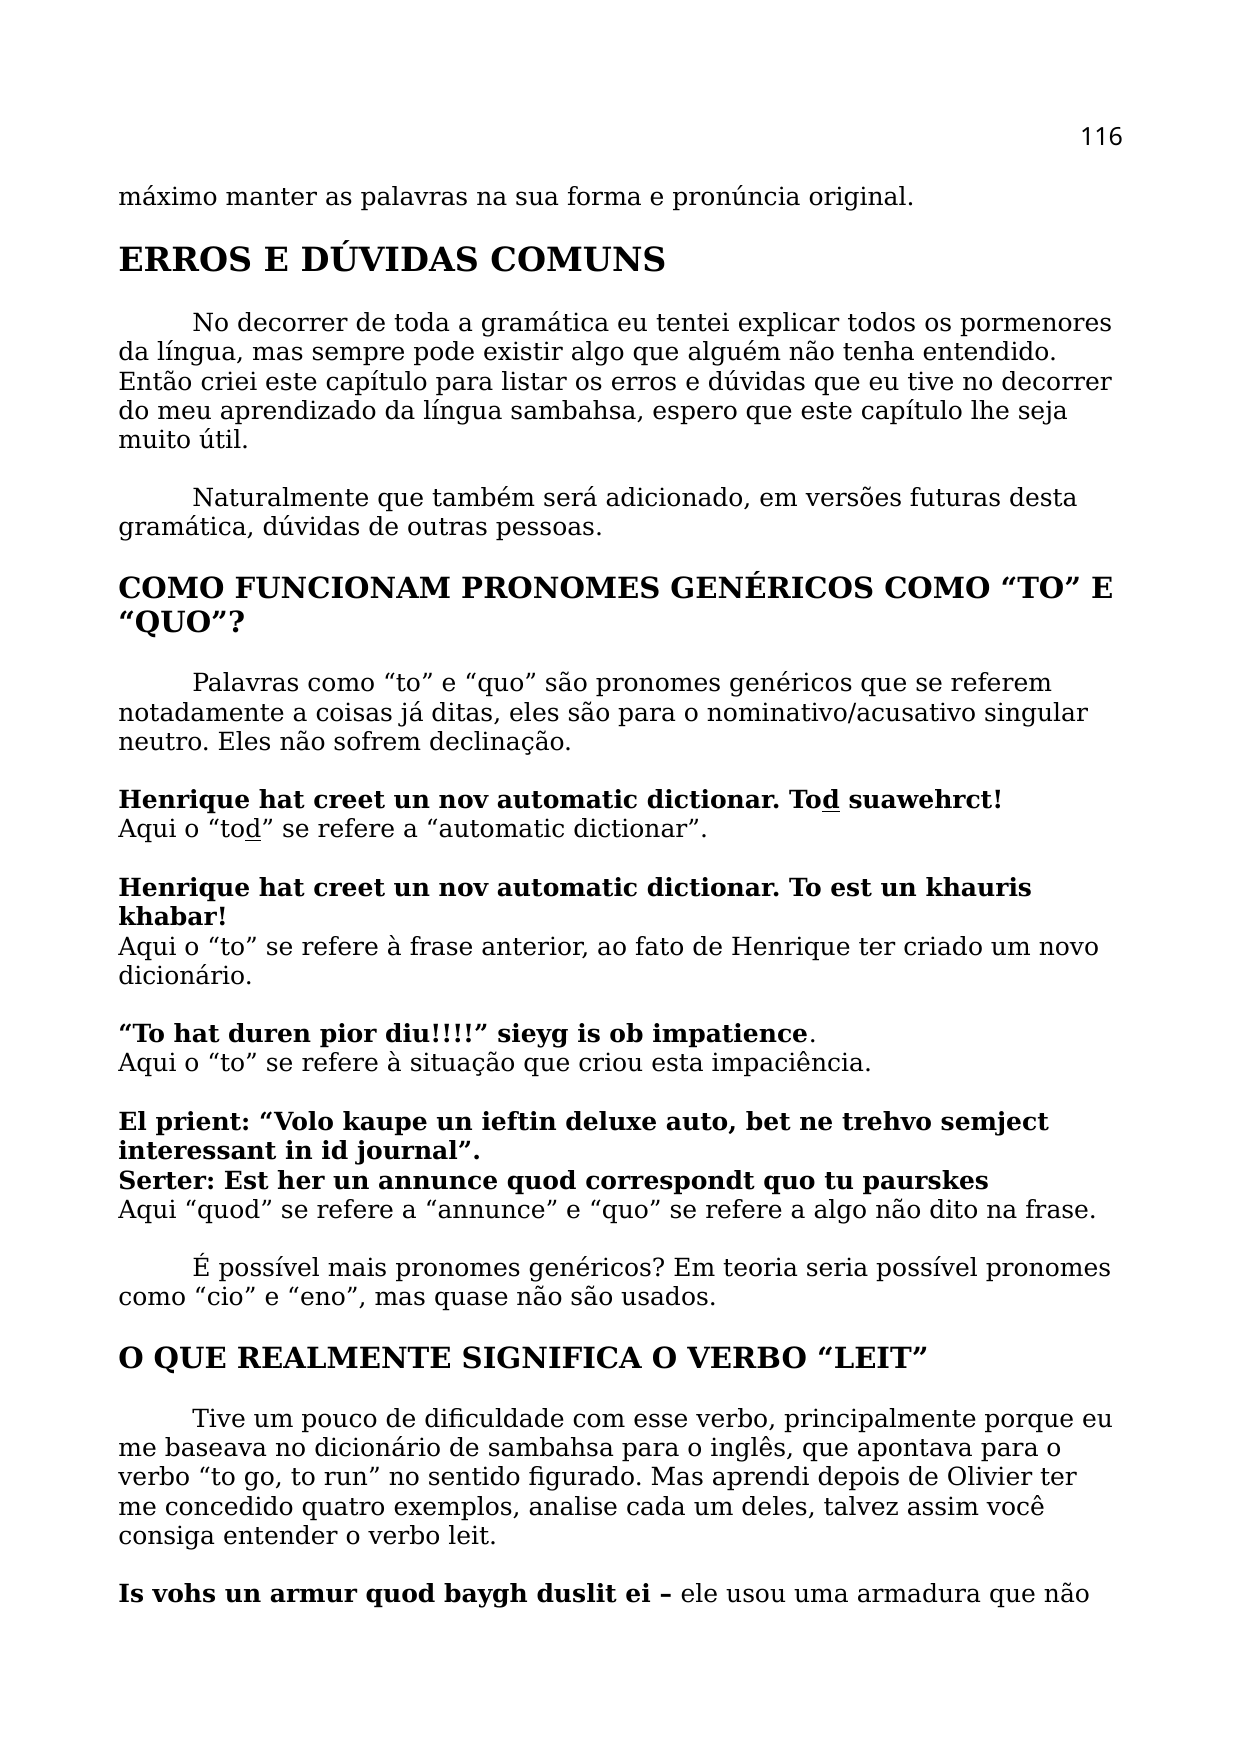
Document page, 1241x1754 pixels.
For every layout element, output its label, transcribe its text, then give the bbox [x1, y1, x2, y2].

text Tive um pouco de dificuldade com esse verbo, principalmente porque eu me baseava no dicionário de sambahsa para o inglês, que apontava para o verbo “to go, to run” no sentido figurado. Mas aprendi depois de Olivier ter me concedido quatro exemplos, analise cada um deles, talvez assim você consiga entender o verbo leit. [118, 1404, 1123, 1550]
text “To hat duren pior diu!!!!” sieyg is ob impatience. [118, 1019, 1123, 1048]
text Aqui “quod” se refere a “annunce” e “quo” se refere a algo não dito na frase. [118, 1195, 1123, 1224]
text Serter: Est her un annunce quod correspondt quo tu paurskes [118, 1166, 1123, 1195]
text máximo manter as palavras na sua forma e pronúncia original. [118, 182, 1123, 211]
text Henrique hat creet un nov automatic dictionar. Tod suawehrct! [118, 785, 1123, 814]
subtitle ERROS E DÚVIDAS COMUNS [118, 240, 1123, 279]
text El prient: “Volo kaupe un ieftin deluxe auto, bet ne trehvo semject interessant in id journal”. [118, 1107, 1123, 1166]
text No decorrer de toda a gramática eu tentei explicar todos os pormenores da língua, mas sempre pode existir algo que alguém não tenha entendido. Então criei este capítulo para listar os erros e dúvidas que eu tive no decorrer do meu aprendizado da língua sambahsa, espero que este capítulo lhe seja muito útil. [118, 308, 1123, 454]
subtitle O QUE REALMENTE SIGNIFICA O VERBO “LEIT” [118, 1341, 1123, 1375]
text Palavras como “to” e “quo” são pronomes genéricos que se referem notadamente a coisas já ditas, eles são para o nominativo/acusativo singular neutro. Eles não sofrem declinação. [118, 668, 1123, 756]
text Aqui o “tod” se refere a “automatic dictionar”. [118, 814, 1123, 844]
text Aqui o “to” se refere à situação que criou esta impaciência. [118, 1048, 1123, 1078]
text Aqui o “to” se refere à frase anterior, ao fato de Henrique ter criado um novo dicionário. [118, 932, 1123, 990]
text Naturalmente que também será adicionado, em versões futuras desta gramática, dúvidas de outras pessoas. [118, 483, 1123, 542]
text É possível mais pronomes genéricos? Em teoria seria possível pronomes como “cio” e “eno”, mas quase não são usados. [118, 1253, 1123, 1312]
subtitle COMO FUNCIONAM PRONOMES GENÉRICOS COMO “TO” E “QUO”? [118, 571, 1123, 639]
text Henrique hat creet un nov automatic dictionar. To est un khauris khabar! [118, 873, 1123, 932]
text Is vohs un armur quod baygh duslit ei – ele usou uma armadura que não [118, 1579, 1123, 1609]
